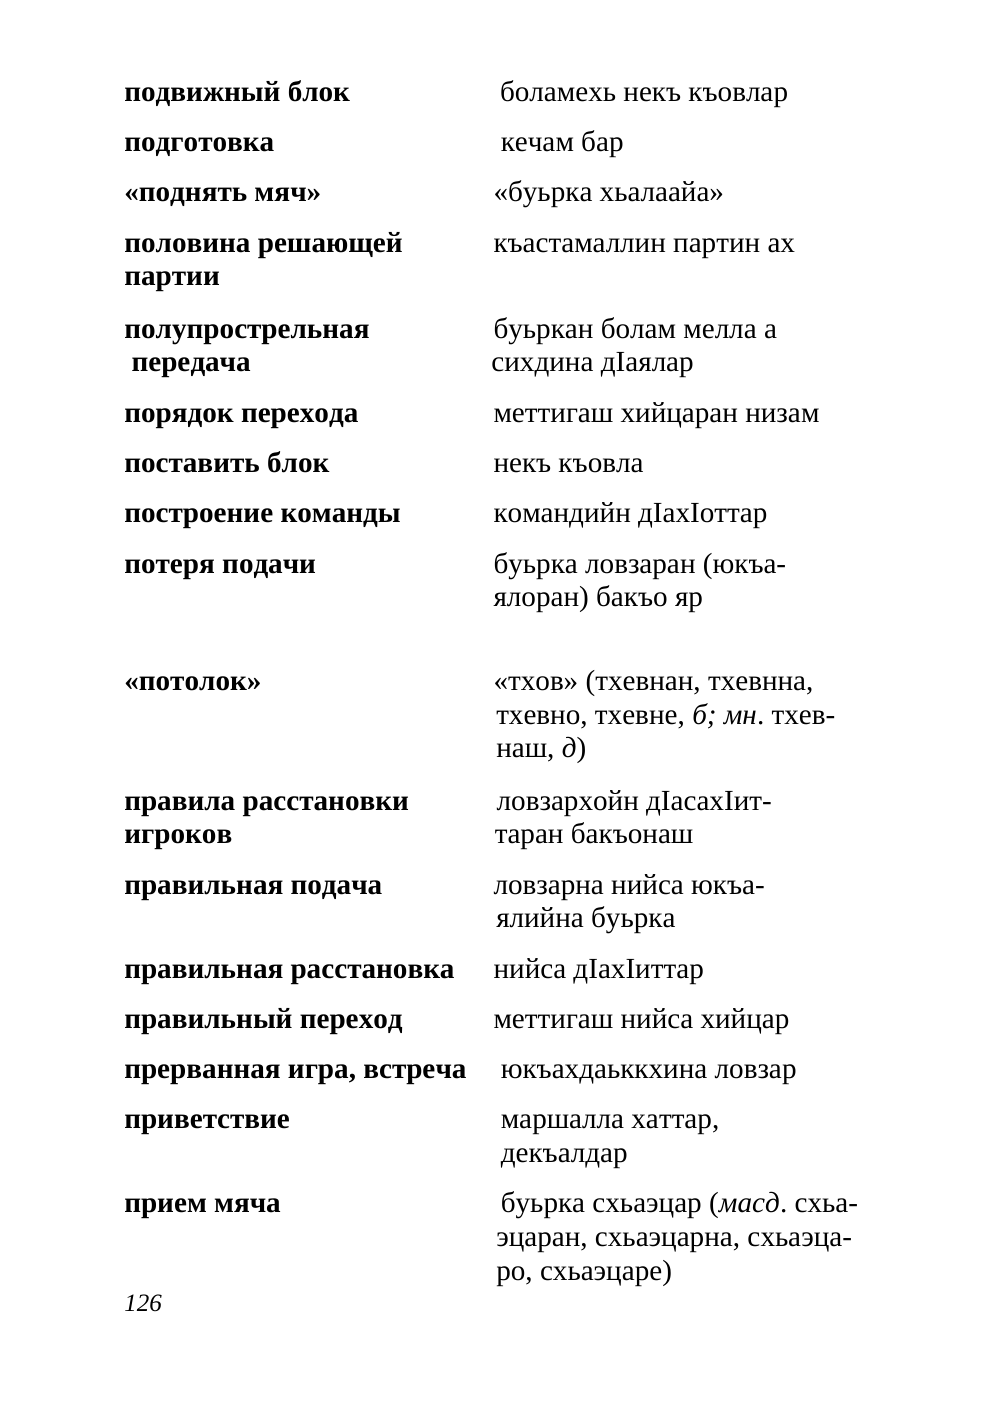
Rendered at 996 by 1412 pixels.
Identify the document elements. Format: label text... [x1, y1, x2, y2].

text эцаран, схьаэцарна, схьаэца- [124, 1219, 877, 1253]
text правильная подача ловзарна нийса юкъа- [124, 867, 877, 900]
text «поднять мяч» «буьрка хьалаайа» [124, 174, 877, 208]
text порядок перехода меттигаш хийцаран низам [124, 395, 877, 428]
text игроков таран бакъонаш [124, 817, 877, 850]
text приветствие маршалла хаттар, [124, 1102, 877, 1135]
text «потолок» «тхов» (тхевнан, тхевнна, [124, 663, 877, 697]
text правильный переход меттигаш нийса хийцар [124, 1001, 877, 1034]
text полупрострельная буьркан болам мелла а [124, 311, 877, 344]
text потеря подачи буьрка ловзаран (юкъа- [124, 546, 877, 579]
text правильная расстановка нийса дIахIиттар [124, 951, 877, 984]
text ялийна буьрка [124, 900, 877, 934]
text поставить блок некъ къовла [124, 445, 877, 479]
text тхевно, тхевне, б; мн. тхев- [124, 697, 877, 730]
text правила расстановки ловзархойн дIасахIит- [124, 783, 877, 817]
text декъалдар [124, 1135, 877, 1169]
text подвижный блок боламехь некъ къовлар [124, 74, 877, 107]
text прием мяча буьрка схьаэцар (масд. схьа- [124, 1186, 877, 1219]
text построение команды командийн дIахIоттар [124, 496, 877, 529]
text подготовка кечам бар [124, 124, 877, 158]
text передача сихдина дIаялар [124, 344, 877, 378]
text ро, схьаэцаре) [124, 1253, 877, 1286]
text половина решающей къастамаллин партин ах партии [124, 225, 877, 292]
text наш, д) [124, 730, 877, 764]
text прерванная игра, встреча юкъахдаьккхина ловзар [124, 1051, 877, 1085]
text ялоран) бакъо яр [124, 579, 877, 613]
